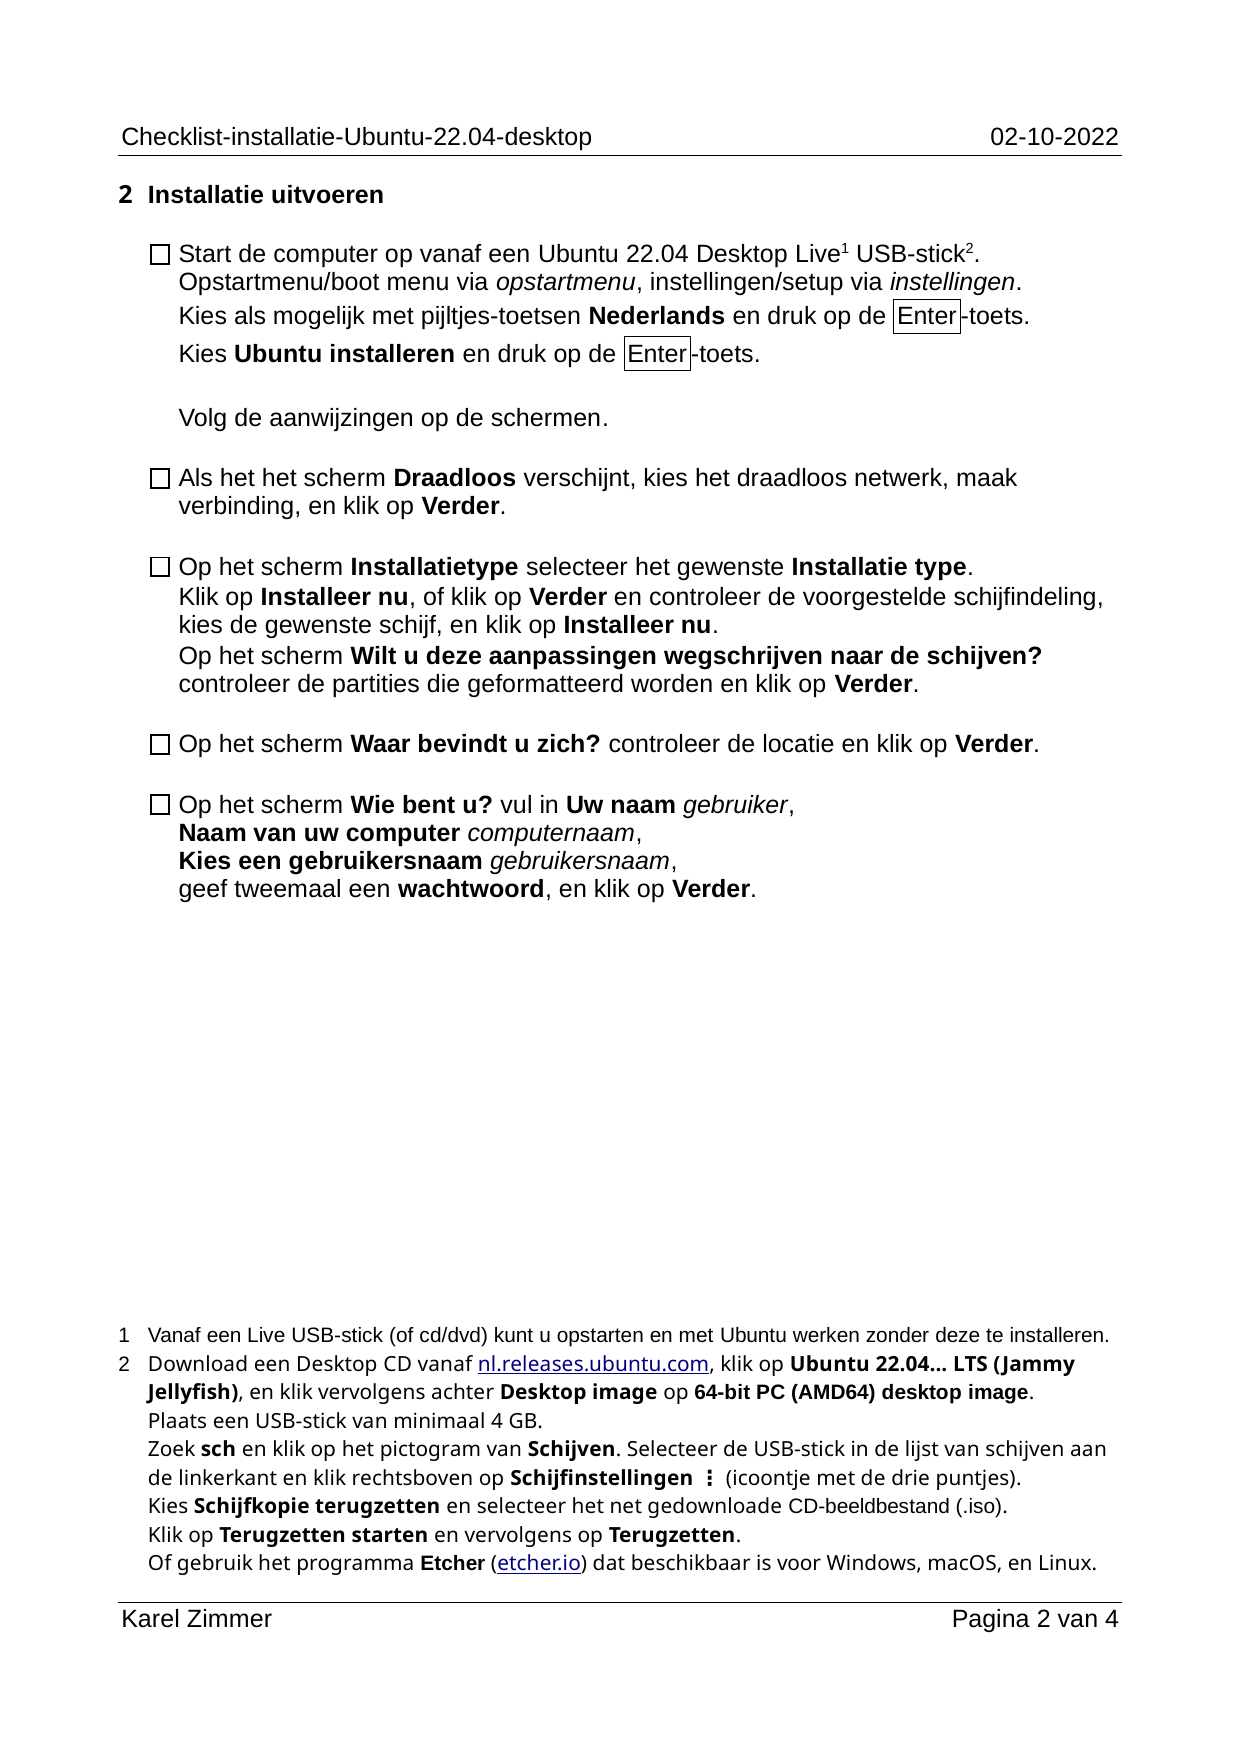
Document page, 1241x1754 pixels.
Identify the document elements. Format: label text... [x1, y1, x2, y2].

table_cell [141, 372, 177, 402]
table_cell [141, 433, 177, 463]
table_header [141, 239, 177, 297]
table_cell [141, 699, 177, 729]
table_cell [141, 640, 177, 699]
table_cell Klik op Installeer nu, of klik op Verder en controleer de voorgestelde schijfindeling, kies de gewenste schijf, en klik op Installeer nu. [177, 582, 1121, 640]
table_cell Volg de aanwijzingen op de schermen. [177, 403, 1121, 433]
table_cell Op het scherm Installatietype selecteer het gewenste Installatie type. [177, 552, 1121, 582]
table_cell Als het het scherm Draadloos verschijnt, kies het draadloos netwerk, maak verbinding, en klik op Verder. [177, 463, 1121, 521]
table_cell [177, 433, 1121, 463]
table_cell [141, 582, 177, 640]
table_cell [177, 372, 1121, 402]
table_cell [141, 729, 177, 759]
list Installatie uitvoeren [118, 177, 1122, 211]
table_cell Kies als mogelijk met pijltjes-toetsen Nederlands en druk op de Enter-toets. [177, 298, 1121, 335]
table_cell [141, 759, 177, 790]
table_cell [177, 759, 1121, 790]
table_cell [177, 699, 1121, 729]
table_cell Op het scherm Wilt u deze aanpassingen wegschrijven naar de schijven? controleer de partities die geformatteerd worden en klik op Verder. [177, 640, 1121, 699]
table_cell [141, 463, 177, 521]
table_cell [141, 552, 177, 582]
table_cell [141, 298, 177, 335]
table_cell [141, 403, 177, 433]
table_cell Op het scherm Waar bevindt u zich? controleer de locatie en klik op Verder. [177, 729, 1121, 759]
table_header Start de computer op vanaf een Ubuntu 22.04 Desktop Live USB-stick. Opstartmenu/boot menu via opstartmenu, instellingen/setup via instellingen. [177, 239, 1121, 297]
table_cell Kies Ubuntu installeren en druk op de Enter-toets. [177, 335, 1121, 372]
table_cell [177, 521, 1121, 552]
table_cell [141, 521, 177, 552]
table_cell [141, 335, 177, 372]
table_cell [141, 790, 177, 904]
table_cell Op het scherm Wie bent u? vul in Uw naam gebruiker, Naam van uw computer computernaam, Kies een gebruikersnaam gebruikersnaam, geef tweemaal een wachtwoord, en klik op Verder. [177, 790, 1121, 904]
